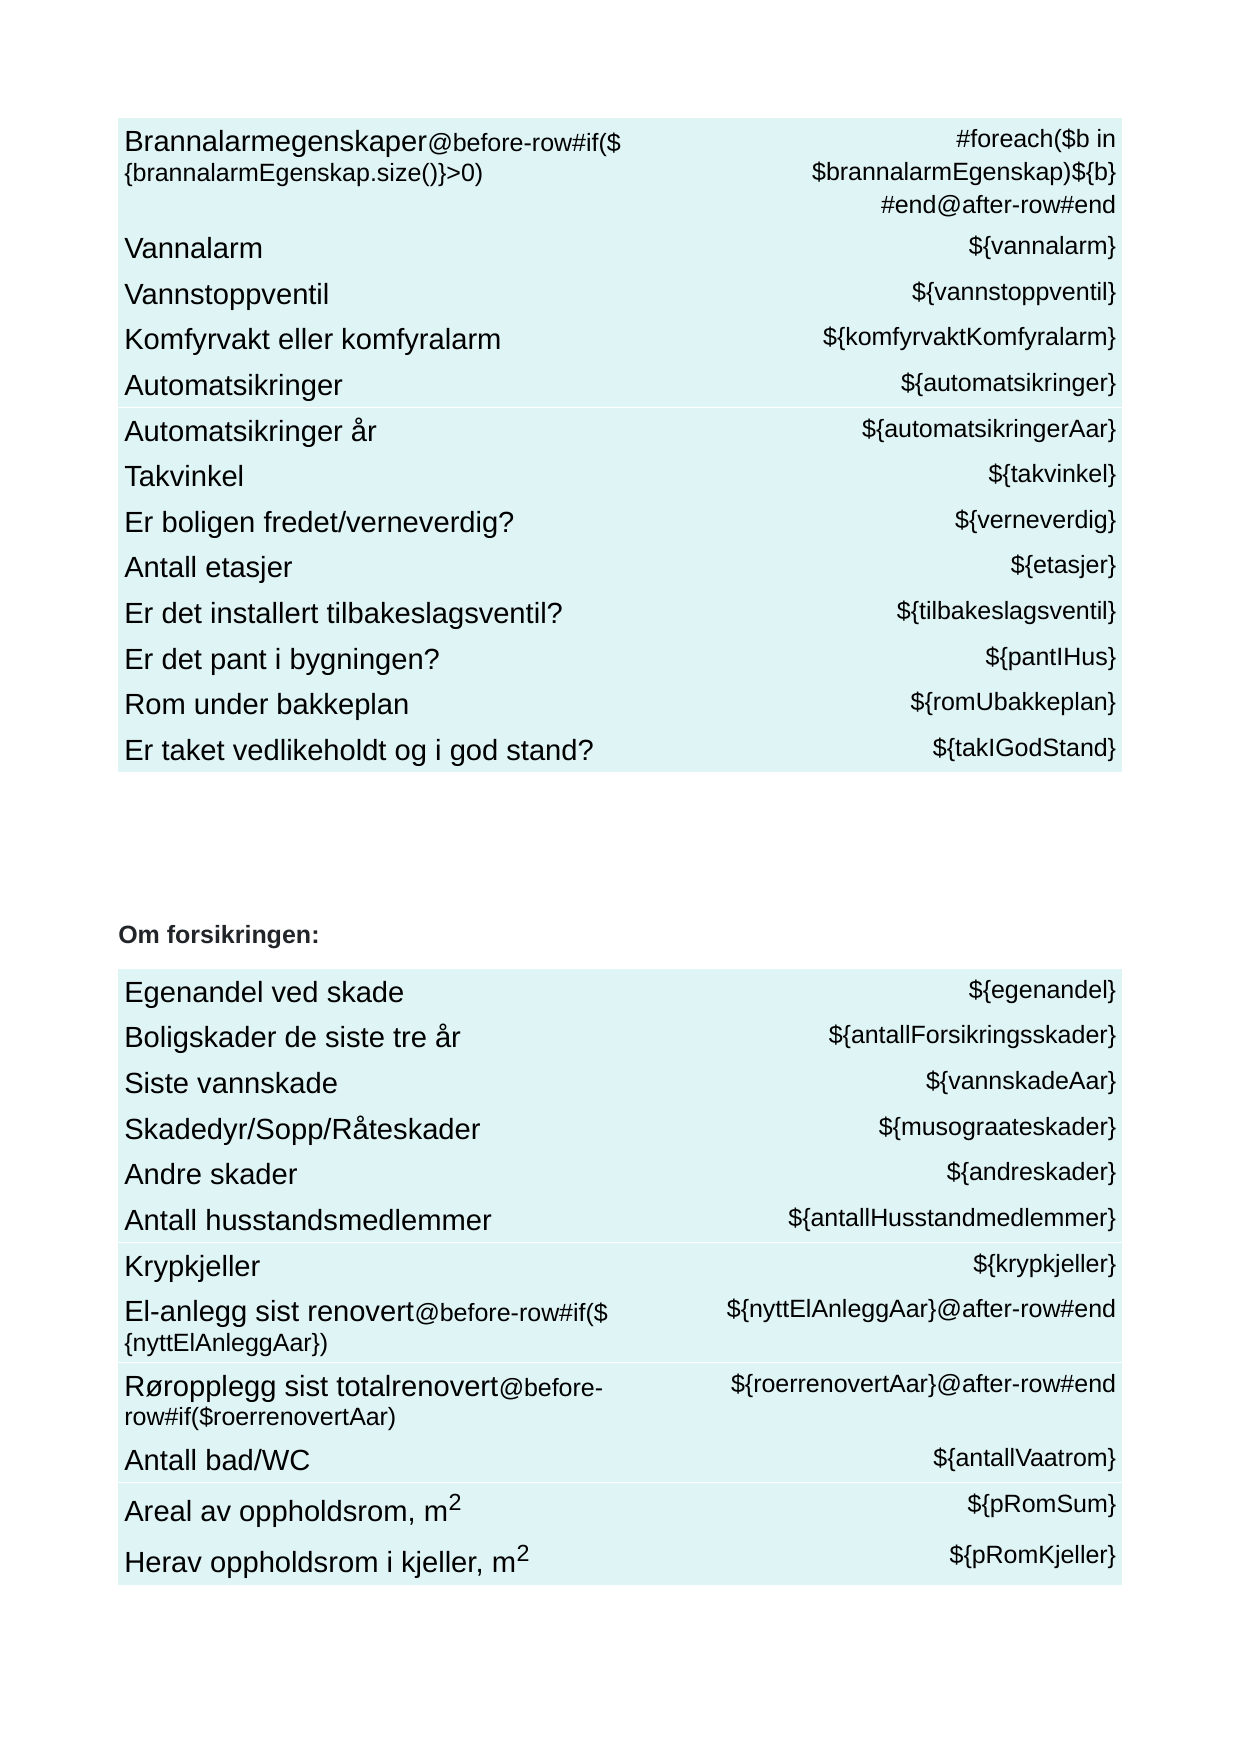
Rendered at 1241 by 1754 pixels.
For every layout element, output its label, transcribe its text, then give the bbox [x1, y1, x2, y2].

table_cell Automatsikringer år [118, 408, 743, 453]
table_cell Røropplegg sist totalrenovert@before-row#if($roerrenovertAar) [118, 1363, 620, 1437]
table_cell ${komfyrvaktKomfyralarm} [743, 316, 1122, 362]
table_cell Skadedyr/Sopp/Råteskader [118, 1106, 620, 1151]
table_cell ${automatsikringer} [743, 362, 1122, 407]
table_cell Antall etasjer [118, 544, 743, 590]
table_cell Komfyrvakt eller komfyralarm [118, 316, 743, 362]
table_cell ${andreskader} [620, 1151, 1122, 1197]
table_cell Antall husstandsmedlemmer [118, 1197, 620, 1242]
table_cell ${takvinkel} [743, 453, 1122, 499]
table_header Egenandel ved skade [118, 969, 620, 1014]
table_cell Automatsikringer [118, 362, 743, 407]
table_cell ${romUbakkeplan} [743, 681, 1122, 727]
table_cell Er boligen fredet/verneverdig? [118, 499, 743, 544]
table_cell Er taket vedlikeholdt og i god stand? [118, 727, 743, 772]
text Om forsikringen: [118, 920, 1122, 948]
table_cell ${nyttElAnleggAar}@after-row#end [620, 1288, 1122, 1362]
table_cell Krypkjeller [118, 1243, 620, 1288]
table_cell ${pantIHus} [743, 636, 1122, 681]
table_cell Takvinkel [118, 453, 743, 499]
table_cell Antall bad/WC [118, 1437, 620, 1482]
table_header ${egenandel} [620, 969, 1122, 1014]
table_cell Brannalarmegenskaper@before-row#if(${brannalarmEgenskap.size()}>0) [118, 118, 743, 225]
table_cell ${pRomSum} [620, 1483, 1122, 1534]
table_cell Boligskader de siste tre år [118, 1014, 620, 1060]
table_cell ${antallForsikringsskader} [620, 1014, 1122, 1060]
table_cell ${roerrenovertAar}@after-row#end [620, 1363, 1122, 1437]
table_cell ${antallVaatrom} [620, 1437, 1122, 1482]
table_cell ${verneverdig} [743, 499, 1122, 544]
table_cell ${tilbakeslagsventil} [743, 590, 1122, 636]
table_cell ${musograateskader} [620, 1106, 1122, 1151]
table_cell ${antallHusstandmedlemmer} [620, 1197, 1122, 1242]
table_cell Vannalarm [118, 225, 743, 271]
table_cell Herav oppholdsrom i kjeller, m2 [118, 1534, 620, 1585]
table_cell ${krypkjeller} [620, 1243, 1122, 1288]
table_cell #foreach($b in $brannalarmEgenskap)${b} #end@after-row#end [743, 118, 1122, 225]
table_cell ${vannskadeAar} [620, 1060, 1122, 1106]
table_cell Areal av oppholdsrom, m2 [118, 1483, 620, 1534]
table_cell Siste vannskade [118, 1060, 620, 1106]
table_cell ${takIGodStand} [743, 727, 1122, 772]
table_cell ${vannstoppventil} [743, 271, 1122, 316]
table_cell Vannstoppventil [118, 271, 743, 316]
table_cell Er det installert tilbakeslagsventil? [118, 590, 743, 636]
table_cell Rom under bakkeplan [118, 681, 743, 727]
table_cell Er det pant i bygningen? [118, 636, 743, 681]
table_cell ${pRomKjeller} [620, 1534, 1122, 1585]
table_cell ${automatsikringerAar} [743, 408, 1122, 453]
table_cell Andre skader [118, 1151, 620, 1197]
table_cell ${etasjer} [743, 544, 1122, 590]
table_cell El-anlegg sist renovert@before-row#if(${nyttElAnleggAar}) [118, 1288, 620, 1362]
table_cell ${vannalarm} [743, 225, 1122, 271]
